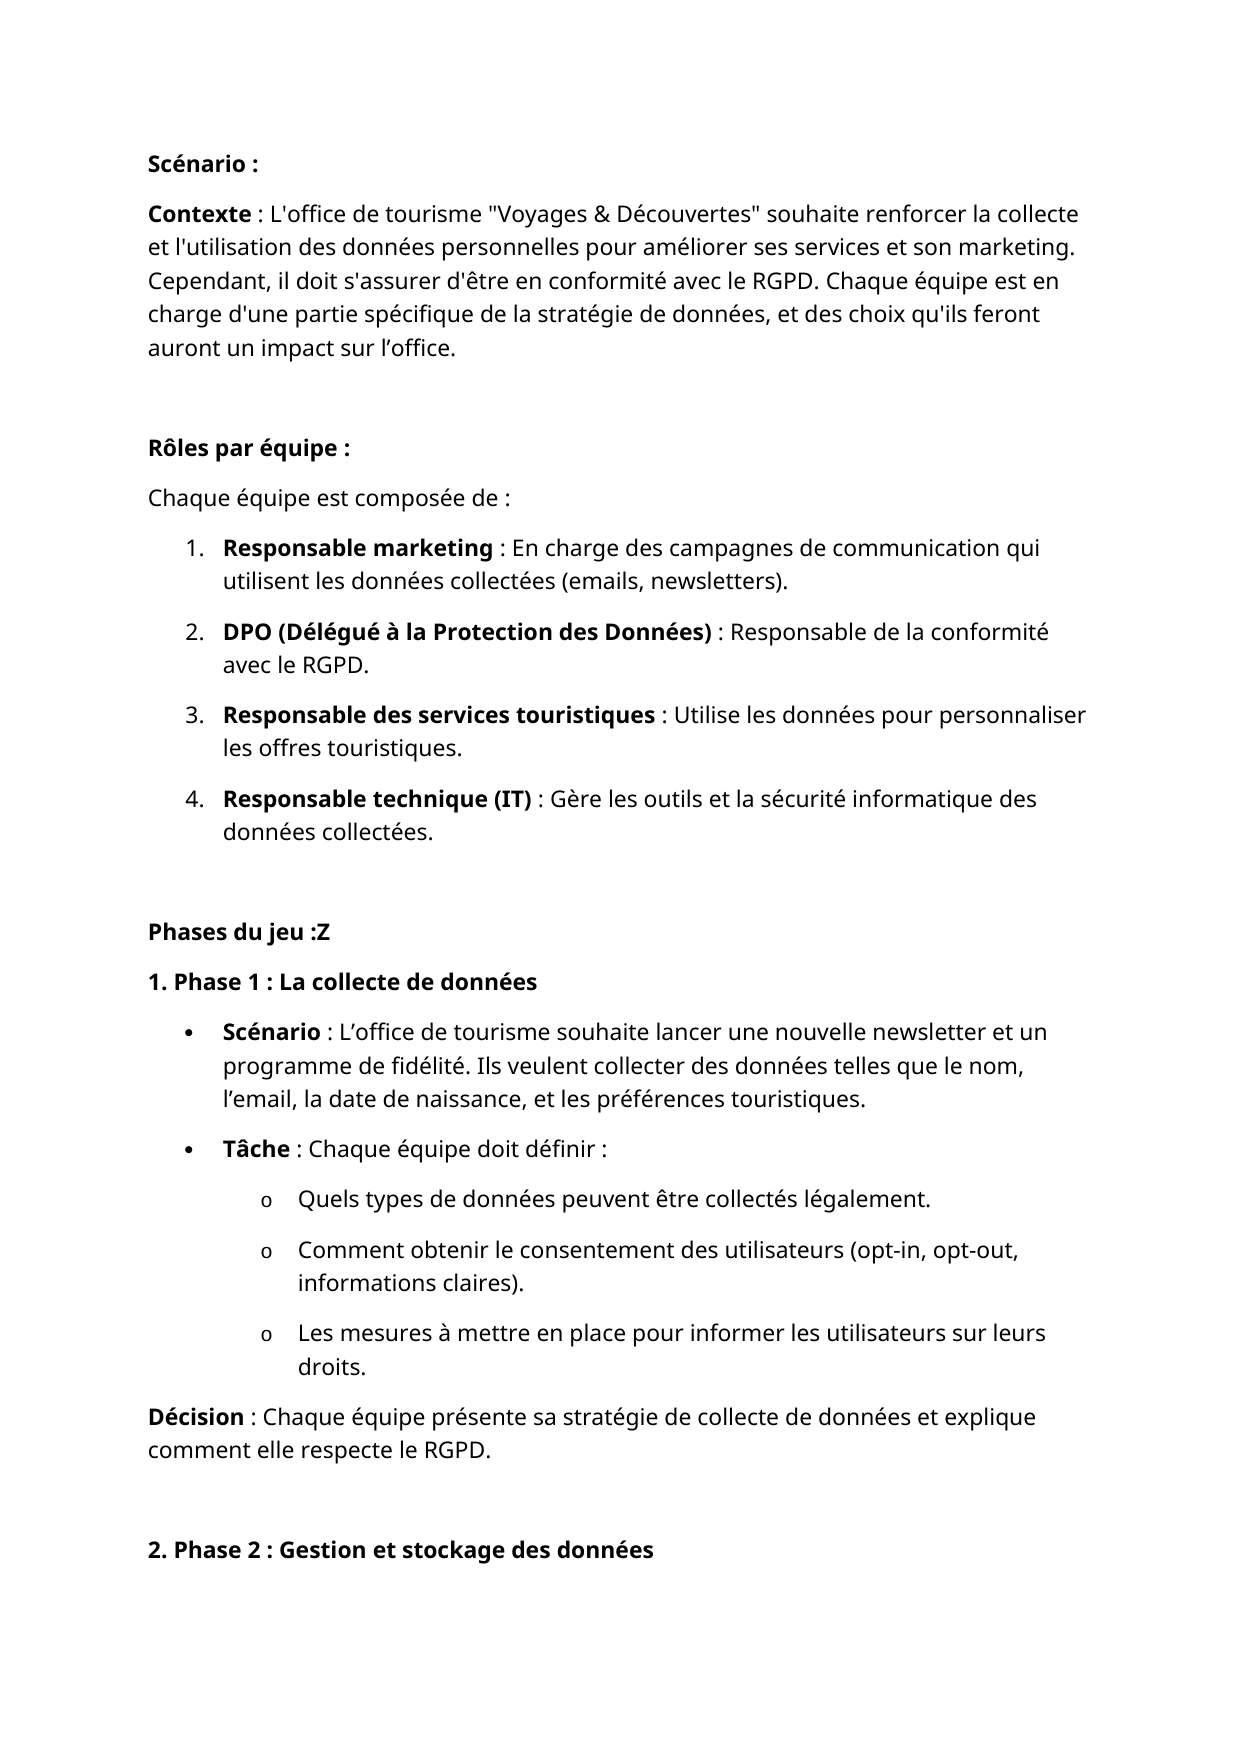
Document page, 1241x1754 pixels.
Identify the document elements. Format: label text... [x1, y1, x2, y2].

list Les mesures à mettre en place pour informer les utilisateurs sur leurs droits. [260, 1317, 1093, 1382]
list Tâche : Chaque équipe doit définir : [185, 1133, 1093, 1164]
list Responsable technique (IT) : Gère les outils et la sécurité informatique des données collectées. [185, 782, 1093, 847]
text Scénario : [148, 148, 1093, 179]
text Rôles par équipe : [148, 432, 1093, 463]
text Contexte : L'office de tourisme "Voyages & Découvertes" souhaite renforcer la collecte et l'utilisation des données personnelles pour améliorer ses services et son marketing. Cependant, il doit s'assurer d'être en conformité avec le RGPD. Chaque équipe est en charge d'une partie spécifique de la stratégie de données, et des choix qu'ils feront auront un impact sur l’office. [148, 198, 1093, 363]
list DPO (Délégué à la Protection des Données) : Responsable de la conformité avec le RGPD. [185, 615, 1093, 680]
text 2. Phase 2 : Gestion et stockage des données [148, 1534, 1093, 1566]
text Chaque équipe est composée de : [148, 482, 1093, 513]
text 1. Phase 1 : La collecte de données [148, 966, 1093, 997]
list Responsable marketing : En charge des campagnes de communication qui utilisent les données collectées (emails, newsletters). [185, 532, 1093, 597]
text Phases du jeu :Z [148, 916, 1093, 947]
list Quels types de données peuvent être collectés légalement. [260, 1183, 1093, 1215]
list Responsable des services touristiques : Utilise les données pour personnaliser les offres touristiques. [185, 699, 1093, 764]
list Comment obtenir le consentement des utilisateurs (opt-in, opt-out, informations claires). [260, 1233, 1093, 1298]
list Scénario : L’office de tourisme souhaite lancer une nouvelle newsletter et un programme de fidélité. Ils veulent collecter des données telles que le nom, l’email, la date de naissance, et les préférences touristiques. [185, 1016, 1093, 1114]
text Décision : Chaque équipe présente sa stratégie de collecte de données et explique comment elle respecte le RGPD. [148, 1401, 1093, 1465]
